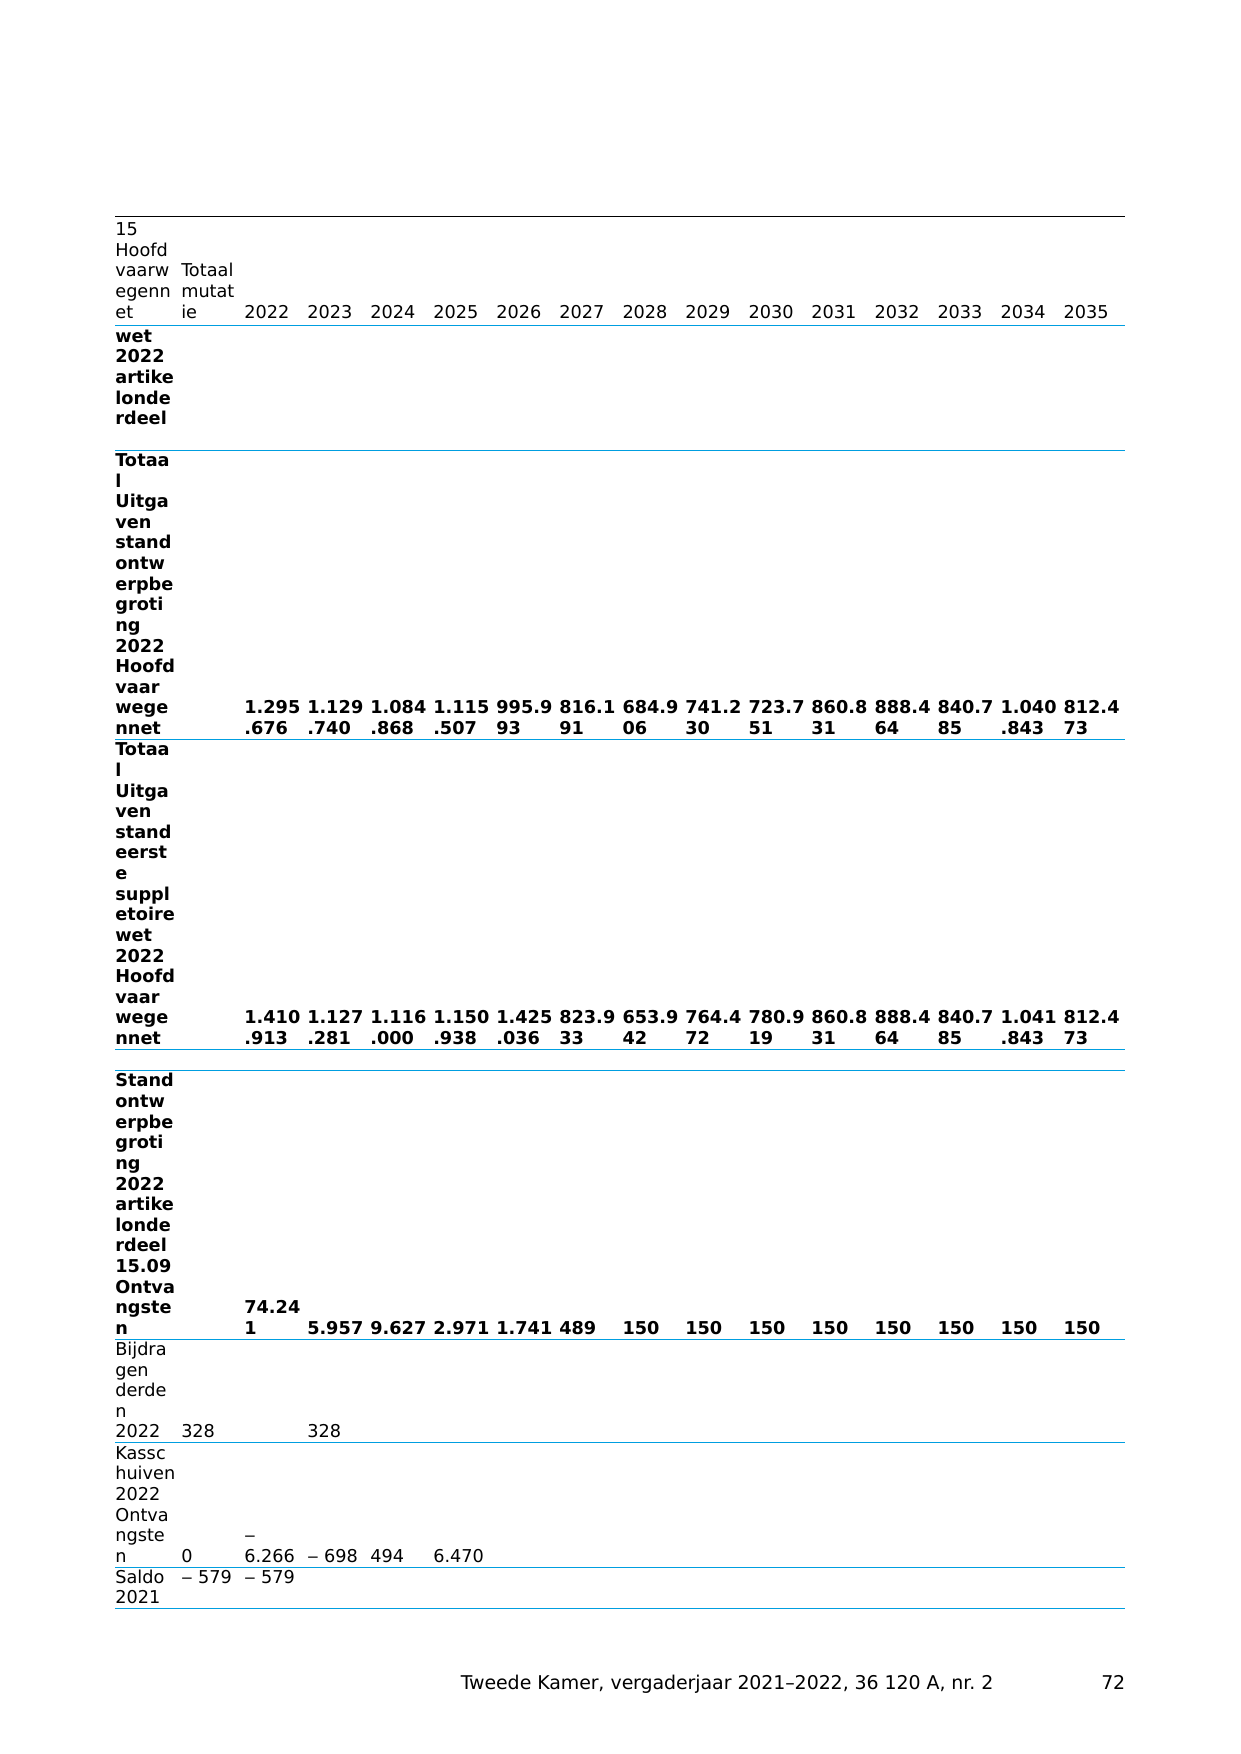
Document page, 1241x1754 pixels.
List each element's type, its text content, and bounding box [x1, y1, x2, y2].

table_cell Totaal mutatie [178, 217, 241, 325]
table_cell 2030 [745, 217, 808, 325]
table_cell [430, 429, 493, 449]
table_cell 823.933 [556, 740, 619, 1049]
table_cell [871, 1568, 934, 1608]
table_cell 840.785 [934, 451, 997, 739]
table_cell 1.150.938 [430, 740, 493, 1049]
table_cell [934, 1443, 997, 1566]
table_cell 1.116.000 [367, 740, 430, 1049]
table_cell 494 [367, 1443, 430, 1566]
table_cell [682, 429, 745, 449]
table_cell 150 [745, 1071, 808, 1338]
table_cell 2.971 [430, 1071, 493, 1338]
table_cell [556, 1443, 619, 1566]
table_cell [934, 1050, 997, 1070]
table_cell [619, 1443, 682, 1566]
table_cell [367, 1568, 430, 1608]
table_cell [619, 326, 682, 429]
table_cell 723.751 [745, 451, 808, 739]
table_cell [998, 1050, 1060, 1070]
table_cell 2022 [241, 217, 304, 325]
table_cell [241, 326, 304, 429]
table_cell [871, 1443, 934, 1566]
table_cell [619, 429, 682, 449]
table_cell [493, 1443, 556, 1566]
table_cell 2023 [304, 217, 367, 325]
table_cell [808, 1050, 871, 1070]
table_cell [745, 1443, 808, 1566]
table_cell [493, 1568, 556, 1608]
table_cell [745, 326, 808, 429]
table_cell [745, 1340, 808, 1442]
table_cell [998, 1568, 1060, 1608]
table_cell [808, 1443, 871, 1566]
table_cell 888.464 [871, 740, 934, 1049]
table_cell 2032 [871, 217, 934, 325]
table_cell [178, 1071, 241, 1338]
table_cell [493, 1340, 556, 1442]
table_cell 150 [682, 1071, 745, 1338]
table_cell [1060, 429, 1125, 449]
table_cell 995.993 [493, 451, 556, 739]
table_cell 150 [871, 1071, 934, 1338]
table_cell [682, 1050, 745, 1070]
table_cell [367, 1050, 430, 1070]
table_cell [115, 1050, 178, 1070]
table_cell 6.470 [430, 1443, 493, 1566]
table_cell [430, 1050, 493, 1070]
table_cell [241, 429, 304, 449]
table_cell 2024 [367, 217, 430, 325]
table_cell [619, 1568, 682, 1608]
table_cell [934, 1568, 997, 1608]
table_cell 1.129.740 [304, 451, 367, 739]
table_cell 9.627 [367, 1071, 430, 1338]
table_cell 15 Hoofdvaarwegennet [115, 217, 178, 325]
table_cell 2035 [1060, 217, 1125, 325]
table_cell 2028 [619, 217, 682, 325]
table_cell [178, 451, 241, 739]
table_cell [493, 326, 556, 429]
table_cell [430, 326, 493, 429]
table_cell 684.906 [619, 451, 682, 739]
table_cell [241, 1050, 304, 1070]
table_cell 1.115.507 [430, 451, 493, 739]
table_cell [556, 429, 619, 449]
table_cell 1.127.281 [304, 740, 367, 1049]
table_cell [998, 429, 1060, 449]
table_cell [430, 1568, 493, 1608]
table_cell [493, 429, 556, 449]
table_cell ‒ 579 [178, 1568, 241, 1608]
table_cell [304, 326, 367, 429]
table_cell [682, 1568, 745, 1608]
table_cell [619, 1050, 682, 1070]
table_cell [682, 1340, 745, 1442]
table_cell [682, 1443, 745, 1566]
table_cell [556, 1340, 619, 1442]
table_cell [871, 429, 934, 449]
table_cell [934, 326, 997, 429]
table_cell [934, 1340, 997, 1442]
table_cell [493, 1050, 556, 1070]
table_cell [178, 429, 241, 449]
table_cell 150 [1060, 1071, 1125, 1338]
table_cell Stand ontwerpbegroting 2022 artikelonderdeel 15.09 Ontvangsten [115, 1071, 178, 1338]
table_cell [682, 326, 745, 429]
table_cell 812.473 [1060, 740, 1125, 1049]
table_cell 1.425.036 [493, 740, 556, 1049]
table_cell [998, 1340, 1060, 1442]
table_cell [1060, 1340, 1125, 1442]
table_cell 812.473 [1060, 451, 1125, 739]
table_cell [367, 326, 430, 429]
table_cell 150 [619, 1071, 682, 1338]
table_cell [1060, 1443, 1125, 1566]
table_cell 840.785 [934, 740, 997, 1049]
table_cell 150 [808, 1071, 871, 1338]
table_cell ‒ 579 [241, 1568, 304, 1608]
table_cell [1060, 1568, 1125, 1608]
table_cell 328 [178, 1340, 241, 1442]
table_cell 328 [304, 1340, 367, 1442]
table_cell [367, 1340, 430, 1442]
table_cell 741.230 [682, 451, 745, 739]
table_cell [745, 1568, 808, 1608]
table_cell [998, 326, 1060, 429]
table_cell [808, 429, 871, 449]
table_cell 150 [934, 1071, 997, 1338]
table_cell 1.410.913 [241, 740, 304, 1049]
table_cell 489 [556, 1071, 619, 1338]
table_cell [430, 1340, 493, 1442]
table_cell Bijdragen derden 2022 [115, 1340, 178, 1442]
table_cell 2026 [493, 217, 556, 325]
table_cell 1.084.868 [367, 451, 430, 739]
table_cell Totaal Uitgaven stand eerste suppletoire wet 2022 Hoofdvaarwegennet [115, 740, 178, 1049]
table_cell 2025 [430, 217, 493, 325]
table_cell 860.831 [808, 740, 871, 1049]
table_cell 764.472 [682, 740, 745, 1049]
table_cell 150 [998, 1071, 1060, 1338]
table_cell [934, 429, 997, 449]
table_cell [304, 429, 367, 449]
table_cell [808, 326, 871, 429]
table_cell [304, 1568, 367, 1608]
table_cell [115, 429, 178, 449]
table_cell [871, 1050, 934, 1070]
table_cell 1.040.843 [998, 451, 1060, 739]
table_cell [745, 429, 808, 449]
table_cell 5.957 [304, 1071, 367, 1338]
table_cell [745, 1050, 808, 1070]
table_cell 2033 [934, 217, 997, 325]
table_cell [556, 326, 619, 429]
table_cell [367, 429, 430, 449]
table_cell [304, 1050, 367, 1070]
table_cell 2027 [556, 217, 619, 325]
table_cell 888.464 [871, 451, 934, 739]
table_cell 816.191 [556, 451, 619, 739]
table_cell Saldo 2021 [115, 1568, 178, 1608]
table_cell 1.741 [493, 1071, 556, 1338]
table_cell [871, 326, 934, 429]
table_cell [808, 1340, 871, 1442]
table_cell ‒ 698 [304, 1443, 367, 1566]
table_cell 74.241 [241, 1071, 304, 1338]
table_cell 1.041.843 [998, 740, 1060, 1049]
table_cell 860.831 [808, 451, 871, 739]
table_cell 780.919 [745, 740, 808, 1049]
table_cell 2029 [682, 217, 745, 325]
table_header Tabel 16 Artikel 15 Hoofdvaarwegennet (bedragen x € 1.000) [115, 191, 1125, 216]
table_cell [178, 1050, 241, 1070]
table_cell [871, 1340, 934, 1442]
table_cell 2034 [998, 217, 1060, 325]
table_cell [998, 1443, 1060, 1566]
table_cell Kasschuiven 2022 Ontvangsten [115, 1443, 178, 1566]
table_cell ‒ 6.266 [241, 1443, 304, 1566]
table_cell [1060, 1050, 1125, 1070]
table_cell [1060, 326, 1125, 429]
table_cell wet 2022 artikelonderdeel [115, 326, 178, 429]
table_cell [178, 326, 241, 429]
table_cell [241, 1340, 304, 1442]
table_cell 0 [178, 1443, 241, 1566]
table_cell [808, 1568, 871, 1608]
table_cell 653.942 [619, 740, 682, 1049]
table_cell 1.295.676 [241, 451, 304, 739]
table_cell [619, 1340, 682, 1442]
table_cell [556, 1568, 619, 1608]
table_cell [178, 740, 241, 1049]
table_cell Totaal Uitgaven stand ontwerpbegroting 2022 Hoofdvaarwegennet [115, 451, 178, 739]
table_cell [556, 1050, 619, 1070]
table_cell 2031 [808, 217, 871, 325]
